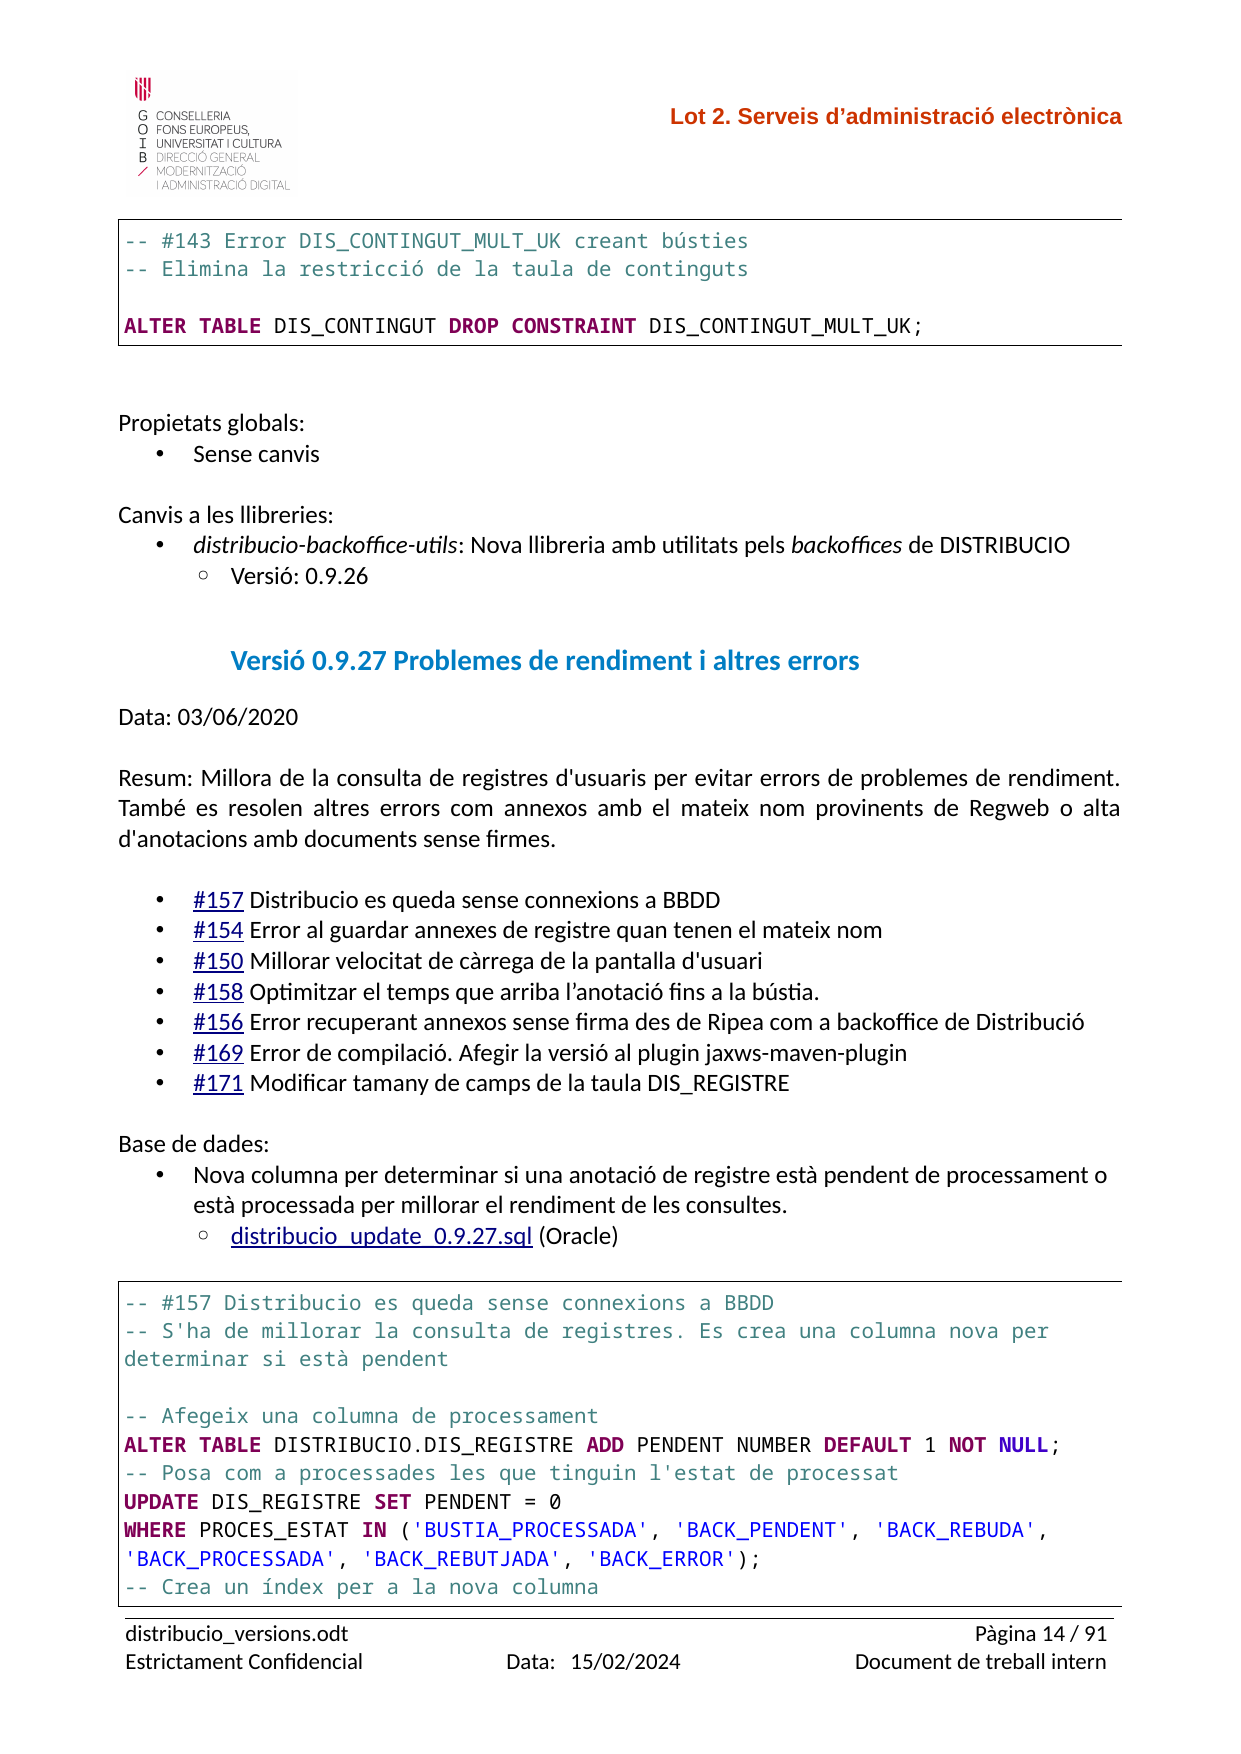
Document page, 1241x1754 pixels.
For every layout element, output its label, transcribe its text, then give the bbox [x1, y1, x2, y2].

list #171 Modificar tamany de camps de la taula DIS_REGISTRE [156, 1067, 1122, 1098]
list #157 Distribucio es queda sense connexions a BBDD [156, 884, 1122, 915]
table_header -- #157 Distribucio es queda sense connexions a BBDD -- S'ha de millorar la consulta de registres. Es crea una columna nova per determinar si està pendent -- Afegeix una columna de processament ALTER TABLE DISTRIBUCIO.DIS_REGISTRE ADD PENDENT NUMBER DEFAULT 1 NOT NULL; -- Posa com a processades les que tinguin l'estat de processat UPDATE DIS_REGISTRE SET PENDENT = 0 WHERE PROCES_ESTAT IN ('BUSTIA_PROCESSADA', 'BACK_PENDENT', 'BACK_REBUDA', 'BACK_PROCESSADA', 'BACK_REBUTJADA', 'BACK_ERROR'); -- Crea un índex per a la nova columna [119, 1282, 1122, 1606]
list #156 Error recuperant annexos sense firma des de Ripea com a backoffice de Distribució [156, 1006, 1122, 1037]
picture [126, 70, 299, 197]
table_header -- #143 Error DIS_CONTINGUT_MULT_UK creant bústies -- Elimina la restricció de la taula de continguts ALTER TABLE DIS_CONTINGUT DROP CONSTRAINT DIS_CONTINGUT_MULT_UK; [119, 220, 1122, 345]
subtitle Versió 0.9.27 Problemes de rendiment i altres errors [153, 642, 1122, 677]
list Sense canvis [156, 438, 1122, 468]
list #154 Error al guardar annexes de registre quan tenen el mateix nom [156, 915, 1122, 945]
list Nova columna per determinar si una anotació de registre està pendent de processament o està processada per millorar el rendiment de les consultes. [156, 1159, 1122, 1220]
text Resum: Millora de la consulta de registres d'usuaris per evitar errors de problemes de rendiment. També es resolen altres errors com annexos amb el mateix nom provinents de Regweb o alta d'anotacions amb documents sense firmes. [118, 762, 1122, 854]
list distribucio_update_0.9.27.sql (Oracle) [193, 1220, 1122, 1250]
list distribucio-backoffice-utils: Nova llibreria amb utilitats pels backoffices de DISTRIBUCIO [156, 529, 1122, 560]
list #169 Error de compilació. Afegir la versió al plugin jaxws-maven-plugin [156, 1037, 1122, 1067]
text Propietats globals: [118, 407, 1122, 438]
list #158 Optimitzar el temps que arriba l’anotació fins a la bústia. [156, 976, 1122, 1006]
text Base de dades: [118, 1128, 1122, 1159]
list Versió: 0.9.26 [193, 560, 1122, 591]
list #150 Millorar velocitat de càrrega de la pantalla d'usuari [156, 945, 1122, 976]
text Canvis a les llibreries: [118, 499, 1122, 529]
text Data: 03/06/2020 [118, 701, 1122, 732]
